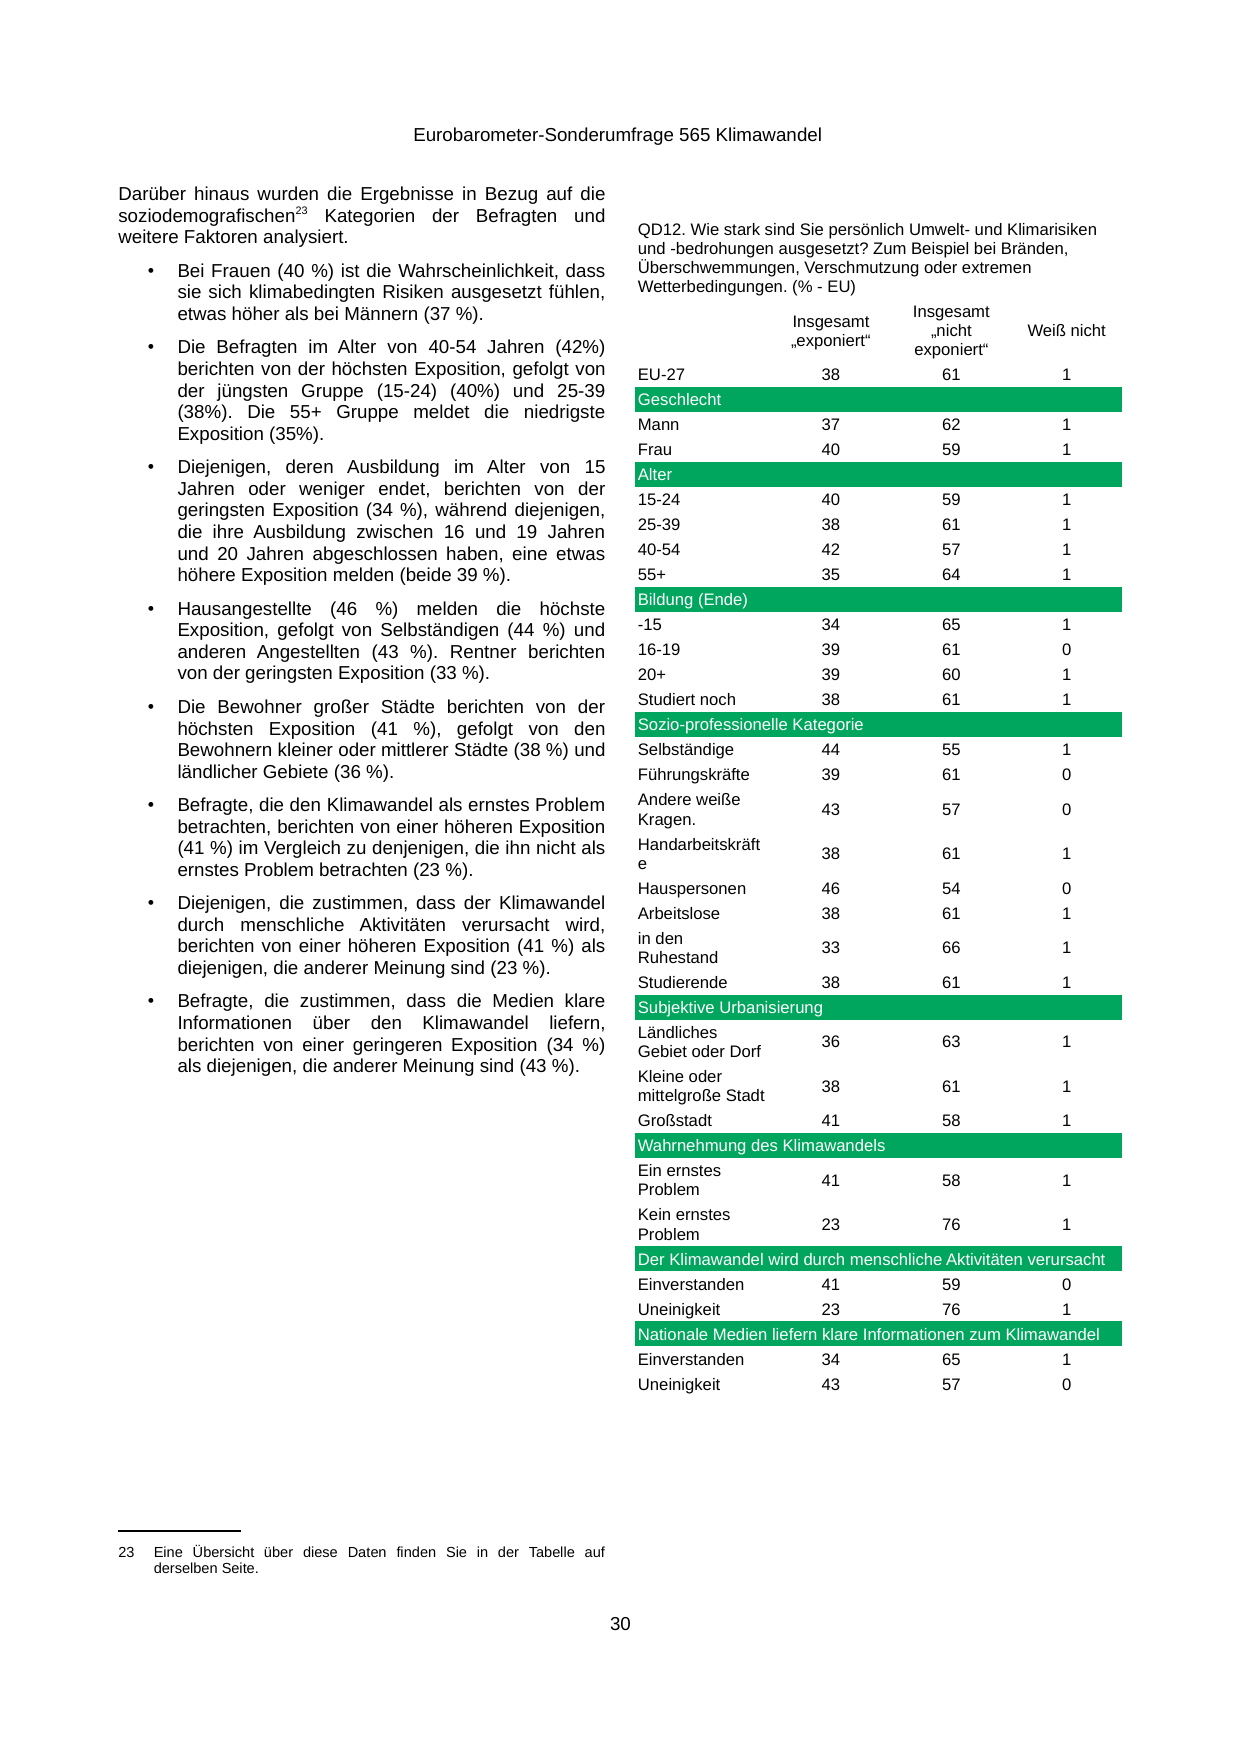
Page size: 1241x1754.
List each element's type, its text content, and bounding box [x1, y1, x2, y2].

table_cell -15 [635, 612, 770, 637]
table_cell Studiert noch [635, 687, 770, 712]
table_cell Subjektive Urbanisierung [635, 995, 1122, 1020]
table_cell 61 [891, 831, 1011, 876]
table_cell 58 [891, 1108, 1011, 1133]
table_cell 61 [891, 901, 1011, 926]
table_cell Nationale Medien liefern klare Informationen zum Klimawandel [635, 1321, 1122, 1346]
text Darüber hinaus wurden die Ergebnisse in Bezug auf die soziodemografischen Kategorien der Befragten und weitere Faktoren analysiert. [118, 183, 605, 248]
table_cell Studierende [635, 970, 770, 995]
table_cell 1 [1011, 1108, 1122, 1133]
table_cell 0 [1011, 637, 1122, 662]
list Befragte, die den Klimawandel als ernstes Problem betrachten, berichten von einer höheren Exposition (41 %) im Vergleich zu denjenigen, die ihn nicht als ernstes Problem betrachten (23 %). [148, 794, 605, 880]
table_cell 23 [770, 1202, 891, 1246]
table_cell 38 [770, 831, 891, 876]
table_cell 38 [770, 970, 891, 995]
table_cell 43 [770, 1371, 891, 1396]
table_cell 57 [891, 537, 1011, 562]
table_cell Alter [635, 462, 1122, 487]
table_cell 38 [770, 1064, 891, 1108]
table_cell Bildung (Ende) [635, 587, 1122, 612]
table_cell 66 [891, 926, 1011, 970]
list Die Befragten im Alter von 40-54 Jahren (42%) berichten von der höchsten Exposition, gefolgt von der jüngsten Gruppe (15-24) (40%) und 25-39 (38%). Die 55+ Gruppe meldet die niedrigste Exposition (35%). [148, 336, 605, 444]
table_cell 61 [891, 362, 1011, 387]
table_cell 42 [770, 537, 891, 562]
table_cell 55 [891, 737, 1011, 762]
table_cell Weiß nicht [1011, 299, 1122, 362]
table_cell 76 [891, 1296, 1011, 1321]
table_cell 35 [770, 562, 891, 587]
table_cell 25-39 [635, 512, 770, 537]
table_cell 1 [1011, 612, 1122, 637]
table_cell Großstadt [635, 1108, 770, 1133]
table_cell 0 [1011, 1371, 1122, 1396]
table_cell Andere weiße Kragen. [635, 787, 770, 831]
table_cell Frau [635, 437, 770, 462]
table_cell 63 [891, 1020, 1011, 1064]
table_cell 64 [891, 562, 1011, 587]
table_cell 59 [891, 1271, 1011, 1296]
table_cell Mann [635, 412, 770, 437]
table_cell 54 [891, 876, 1011, 901]
table_cell 38 [770, 362, 891, 387]
table_cell 23 [770, 1296, 891, 1321]
table_cell 1 [1011, 926, 1122, 970]
table_cell 36 [770, 1020, 891, 1064]
table_cell 55+ [635, 562, 770, 587]
table_cell 34 [770, 1346, 891, 1371]
table_cell 61 [891, 687, 1011, 712]
table_cell 38 [770, 687, 891, 712]
table_cell 1 [1011, 662, 1122, 687]
table_cell 16-19 [635, 637, 770, 662]
table_cell 1 [1011, 562, 1122, 587]
table_cell 40-54 [635, 537, 770, 562]
table_cell 60 [891, 662, 1011, 687]
table_cell 0 [1011, 876, 1122, 901]
table_cell 33 [770, 926, 891, 970]
table_cell 38 [770, 901, 891, 926]
table_cell 1 [1011, 487, 1122, 512]
table_cell Hauspersonen [635, 876, 770, 901]
table_cell 61 [891, 762, 1011, 787]
table_cell 46 [770, 876, 891, 901]
table_cell 44 [770, 737, 891, 762]
table_cell 1 [1011, 687, 1122, 712]
table_cell 15-24 [635, 487, 770, 512]
table_cell Kein ernstes Problem [635, 1202, 770, 1246]
table_cell Einverstanden [635, 1271, 770, 1296]
table_cell 1 [1011, 737, 1122, 762]
table_cell 40 [770, 487, 891, 512]
table_cell 1 [1011, 1202, 1122, 1246]
list Befragte, die zustimmen, dass die Medien klare Informationen über den Klimawandel liefern, berichten von einer geringeren Exposition (34 %) als diejenigen, die anderer Meinung sind (43 %). [148, 990, 605, 1077]
text Eine Übersicht über diese Daten finden Sie in der Tabelle auf derselben Seite. [118, 1543, 605, 1577]
table_cell 1 [1011, 1020, 1122, 1064]
table_cell 43 [770, 787, 891, 831]
table_cell 1 [1011, 537, 1122, 562]
table_cell 34 [770, 612, 891, 637]
table_cell Sozio-professionelle Kategorie [635, 712, 1122, 737]
table_cell 58 [891, 1158, 1011, 1202]
table_cell 40 [770, 437, 891, 462]
table_cell Selbständige [635, 737, 770, 762]
table_cell Führungskräfte [635, 762, 770, 787]
list Diejenigen, deren Ausbildung im Alter von 15 Jahren oder weniger endet, berichten von der geringsten Exposition (34 %), während diejenigen, die ihre Ausbildung zwischen 16 und 19 Jahren und 20 Jahren abgeschlossen haben, eine etwas höhere Exposition melden (beide 39 %). [148, 456, 605, 586]
table_cell 65 [891, 612, 1011, 637]
table_cell Der Klimawandel wird durch menschliche Aktivitäten verursacht [635, 1246, 1122, 1271]
list Bei Frauen (40 %) ist die Wahrscheinlichkeit, dass sie sich klimabedingten Risiken ausgesetzt fühlen, etwas höher als bei Männern (37 %). [148, 259, 605, 324]
table_cell 61 [891, 1064, 1011, 1108]
table_cell Handarbeitskräfte [635, 831, 770, 876]
list Diejenigen, die zustimmen, dass der Klimawandel durch menschliche Aktivitäten verursacht wird, berichten von einer höheren Exposition (41 %) als diejenigen, die anderer Meinung sind (23 %). [148, 892, 605, 978]
table_cell 76 [891, 1202, 1011, 1246]
table_cell Wahrnehmung des Klimawandels [635, 1133, 1122, 1158]
table_cell 1 [1011, 1296, 1122, 1321]
table_cell 59 [891, 437, 1011, 462]
table_cell Uneinigkeit [635, 1296, 770, 1321]
table_cell 57 [891, 787, 1011, 831]
table_cell 1 [1011, 412, 1122, 437]
table_cell 37 [770, 412, 891, 437]
table_cell 39 [770, 662, 891, 687]
table_cell 1 [1011, 831, 1122, 876]
table_cell 1 [1011, 901, 1122, 926]
table_cell 59 [891, 487, 1011, 512]
table_cell Ein ernstes Problem [635, 1158, 770, 1202]
table_cell 39 [770, 637, 891, 662]
table_cell Uneinigkeit [635, 1371, 770, 1396]
table_cell 1 [1011, 970, 1122, 995]
table_cell 1 [1011, 1158, 1122, 1202]
table_cell Geschlecht [635, 387, 1122, 412]
table_cell 65 [891, 1346, 1011, 1371]
table_cell [635, 299, 770, 362]
table_cell 20+ [635, 662, 770, 687]
table_cell in den Ruhestand [635, 926, 770, 970]
table_cell 0 [1011, 787, 1122, 831]
table_cell Einverstanden [635, 1346, 770, 1371]
list Hausangestellte (46 %) melden die höchste Exposition, gefolgt von Selbständigen (44 %) und anderen Angestellten (43 %). Rentner berichten von der geringsten Exposition (33 %). [148, 597, 605, 684]
table_cell 0 [1011, 1271, 1122, 1296]
table_cell Ländliches Gebiet oder Dorf [635, 1020, 770, 1064]
table_cell Insgesamt „exponiert“ [770, 299, 891, 362]
table_cell 41 [770, 1271, 891, 1296]
table_cell 61 [891, 970, 1011, 995]
table_cell Arbeitslose [635, 901, 770, 926]
table_cell 41 [770, 1158, 891, 1202]
table_cell Kleine oder mittelgroße Stadt [635, 1064, 770, 1108]
table_cell 41 [770, 1108, 891, 1133]
table_cell 0 [1011, 762, 1122, 787]
table_cell Insgesamt „nicht exponiert“ [891, 299, 1011, 362]
table_cell 1 [1011, 1346, 1122, 1371]
table_cell 1 [1011, 1064, 1122, 1108]
list Die Bewohner großer Städte berichten von der höchsten Exposition (41 %), gefolgt von den Bewohnern kleiner oder mittlerer Städte (38 %) und ländlicher Gebiete (36 %). [148, 696, 605, 782]
table_cell 38 [770, 512, 891, 537]
table_cell 1 [1011, 362, 1122, 387]
table_cell 57 [891, 1371, 1011, 1396]
table_cell 1 [1011, 437, 1122, 462]
table_header QD12. Wie stark sind Sie persönlich Umwelt- und Klimarisiken und -bedrohungen ausgesetzt? Zum Beispiel bei Bränden, Überschwemmungen, Verschmutzung oder extremen Wetterbedingungen. (% - EU) [635, 216, 1122, 299]
table_cell 61 [891, 637, 1011, 662]
table_cell 62 [891, 412, 1011, 437]
table_cell 1 [1011, 512, 1122, 537]
table_cell 39 [770, 762, 891, 787]
table_cell EU-27 [635, 362, 770, 387]
table_cell 61 [891, 512, 1011, 537]
